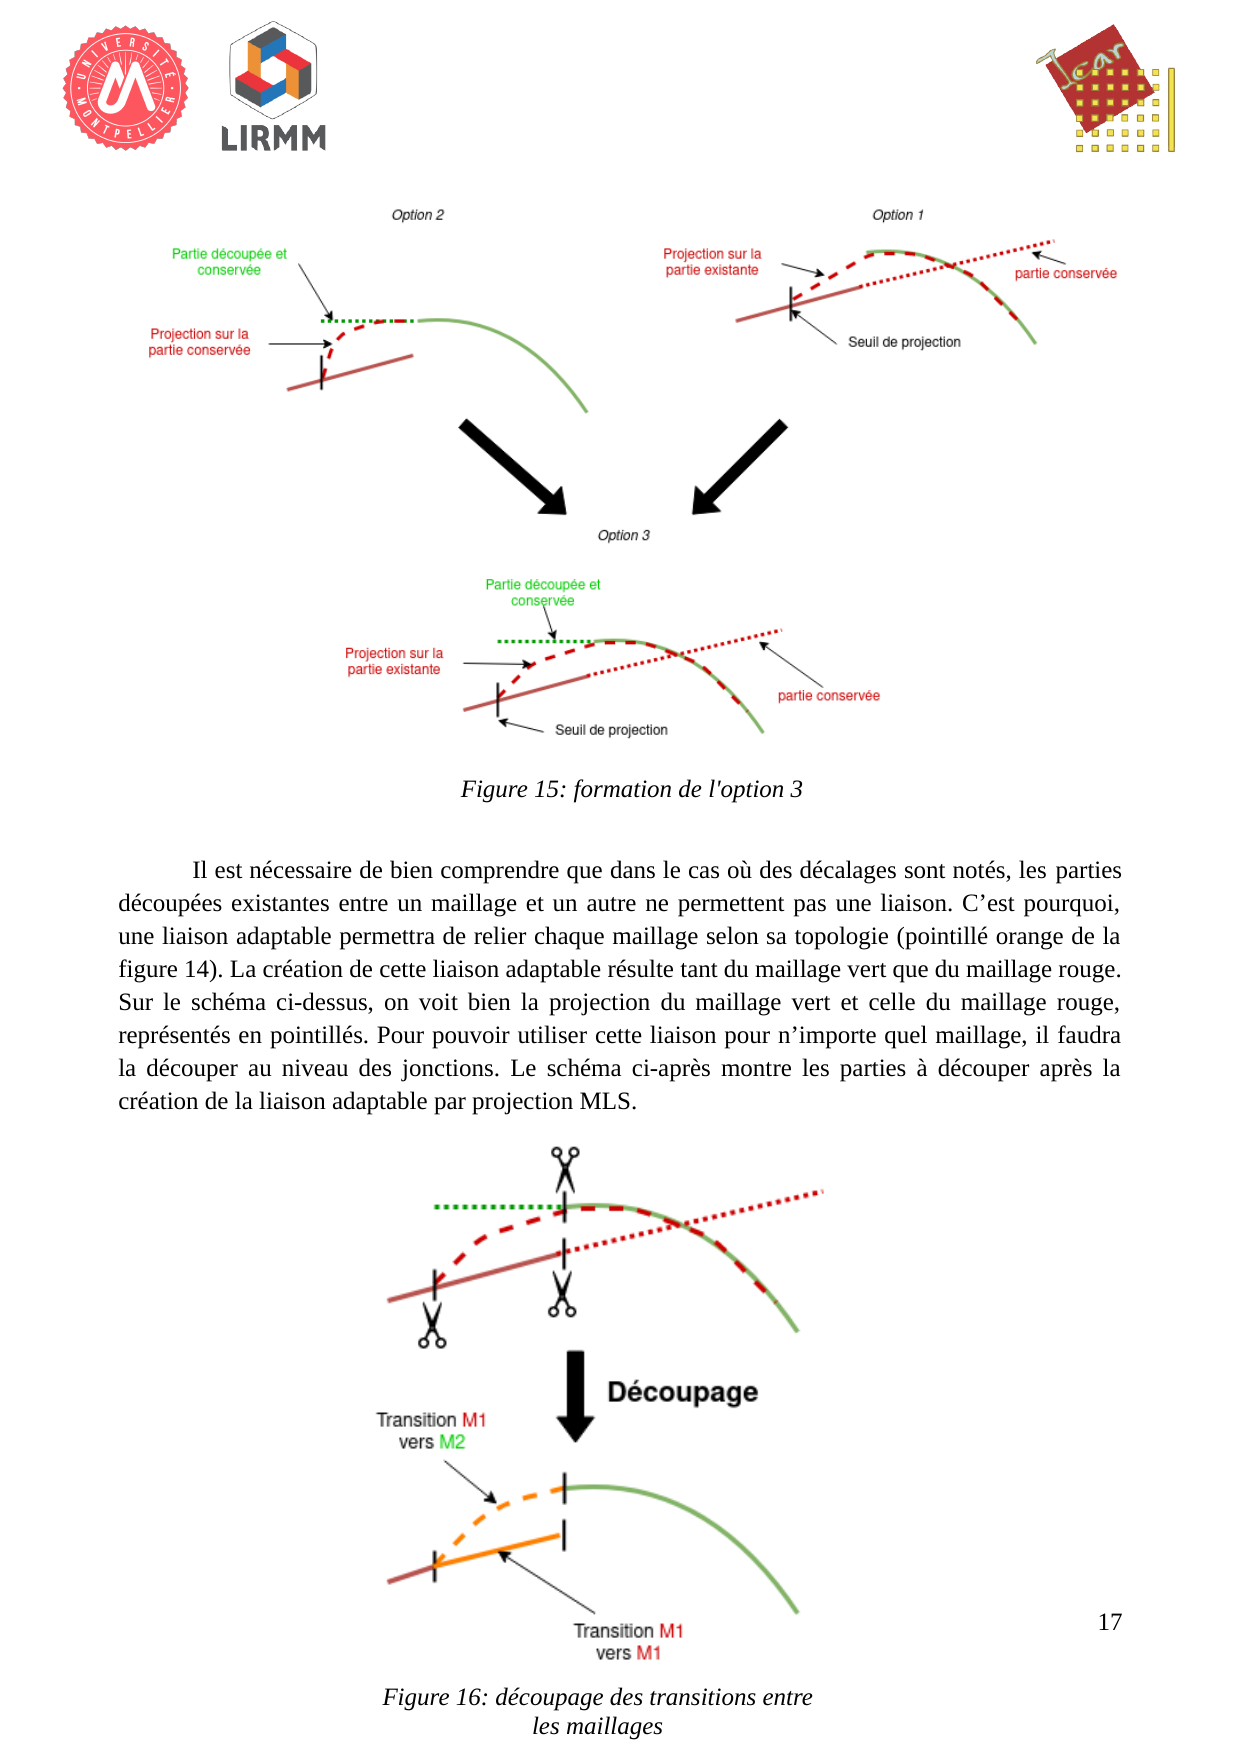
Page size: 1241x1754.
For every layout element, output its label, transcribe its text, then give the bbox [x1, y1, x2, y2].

picture [1025, 6, 1177, 154]
picture [203, 16, 343, 155]
text Figure 16: découpage des transitions entre les maillages [371, 1677, 827, 1740]
picture [370, 1144, 827, 1677]
text Il est nécessaire de bien comprendre que dans le cas où des décalages sont notés, les parties découpées existantes entre un maillage et un autre ne permettent pas une liaison. C’est pourquoi, une liaison adaptable permettra de relier chaque maillage selon sa topologie (pointillé orange de la figure 14). La création de cette liaison adaptable résulte tant du maillage vert que du maillage rouge. Sur le schéma ci-dessus, on voit bien la projection du maillage vert et celle du maillage rouge, représentés en pointillés. Pour pouvoir utiliser cette liaison pour n’importe quel maillage, il faudra la découper au niveau des jonctions. Le schéma ci-après montre les parties à découper après la création de la liaison adaptable par projection MLS. [118, 855, 1122, 1115]
text Figure 15: formation de l'option 3 [131, 774, 1135, 803]
picture [57, 13, 201, 156]
picture [131, 205, 1135, 744]
